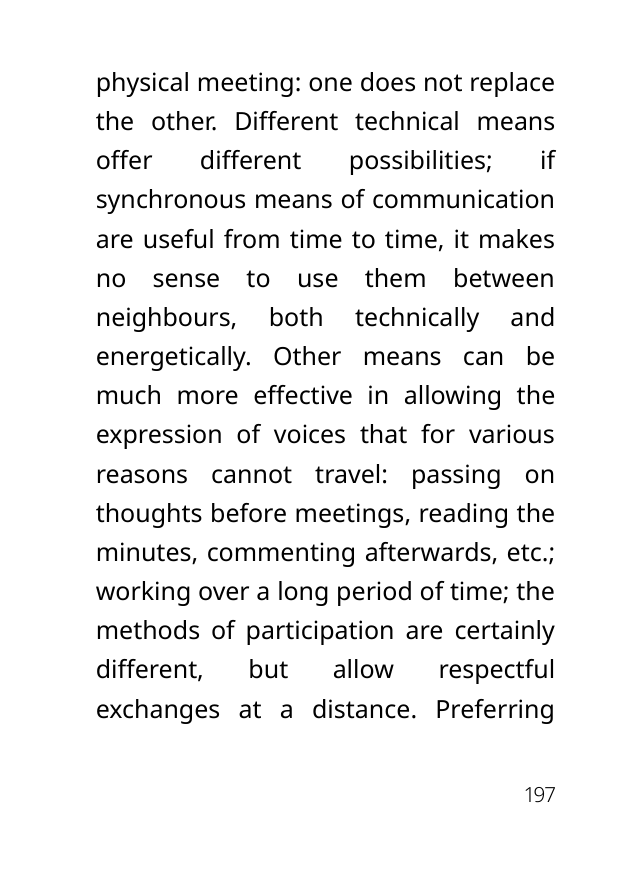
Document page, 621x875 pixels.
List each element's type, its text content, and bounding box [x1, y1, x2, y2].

text physical meeting: one does not replace the other. Different technical means offer different possibilities; if synchronous means of communication are useful from time to time, it makes no sense to use them between neighbours, both technically and energetically. Other means can be much more effective in allowing the expression of voices that for various reasons cannot travel: passing on thoughts before meetings, reading the minutes, commenting afterwards, etc.; working over a long period of time; the methods of participation are certainly different, but allow respectful exchanges at a distance. Preferring [96, 65, 555, 725]
